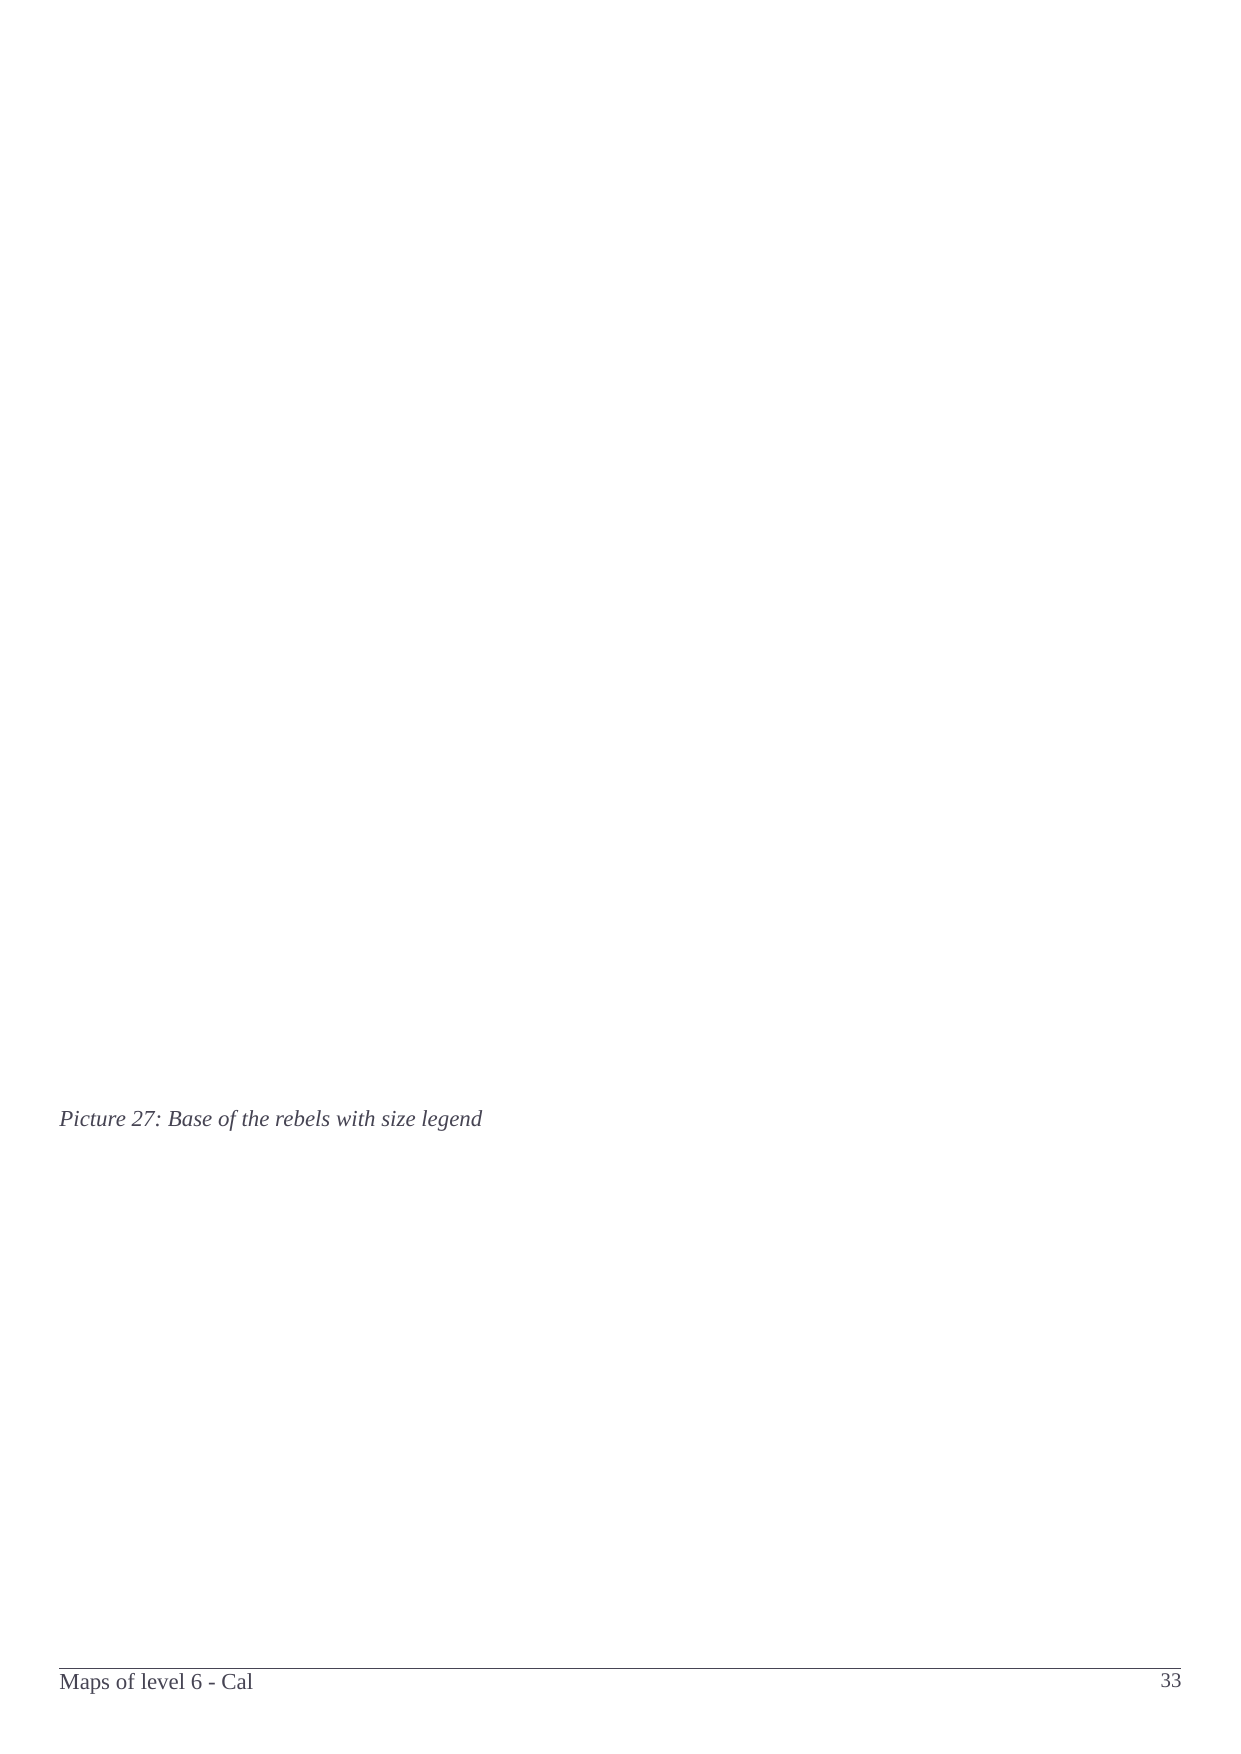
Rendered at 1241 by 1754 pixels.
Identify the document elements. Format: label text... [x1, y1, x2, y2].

text Picture 27: Base of the rebels with size legend [59, 72, 1181, 1132]
